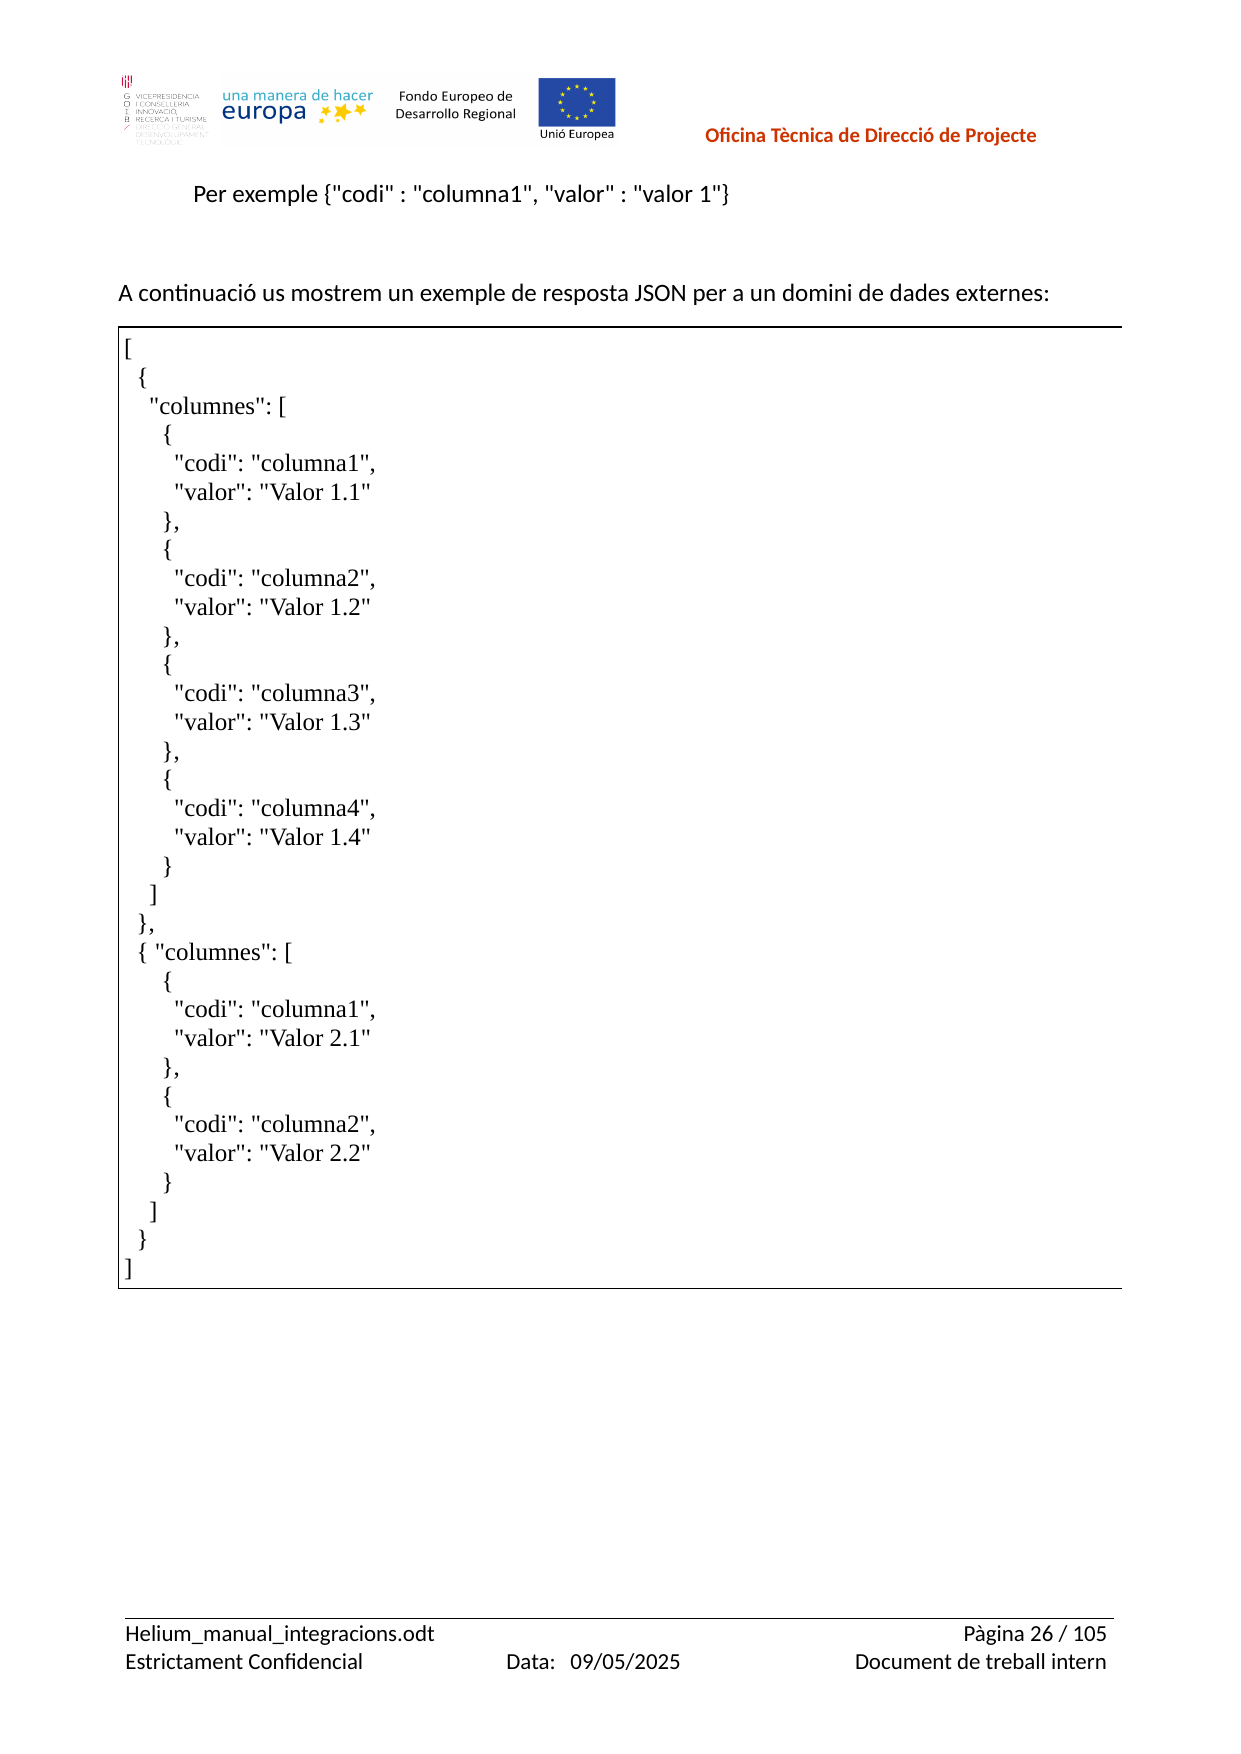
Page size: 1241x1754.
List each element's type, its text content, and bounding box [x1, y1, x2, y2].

picture [118, 73, 213, 147]
text A continuació us mostrem un exemple de resposta JSON per a un domini de dades externes: [118, 277, 1122, 307]
text Per exemple {"codi" : "columna1", "valor" : "valor 1"} [118, 178, 1122, 208]
picture [219, 73, 621, 147]
table_header [ { "columnes": [ { "codi": "columna1", "valor": "Valor 1.1" }, { "codi": "columna2", "valor": "Valor 1.2" }, { "codi": "columna3", "valor": "Valor 1.3" }, { "codi": "columna4", "valor": "Valor 1.4" } ] }, { "columnes": [ { "codi": "columna1", "valor": "Valor 2.1" }, { "codi": "columna2", "valor": "Valor 2.2" } ] } ] [119, 328, 1122, 1288]
